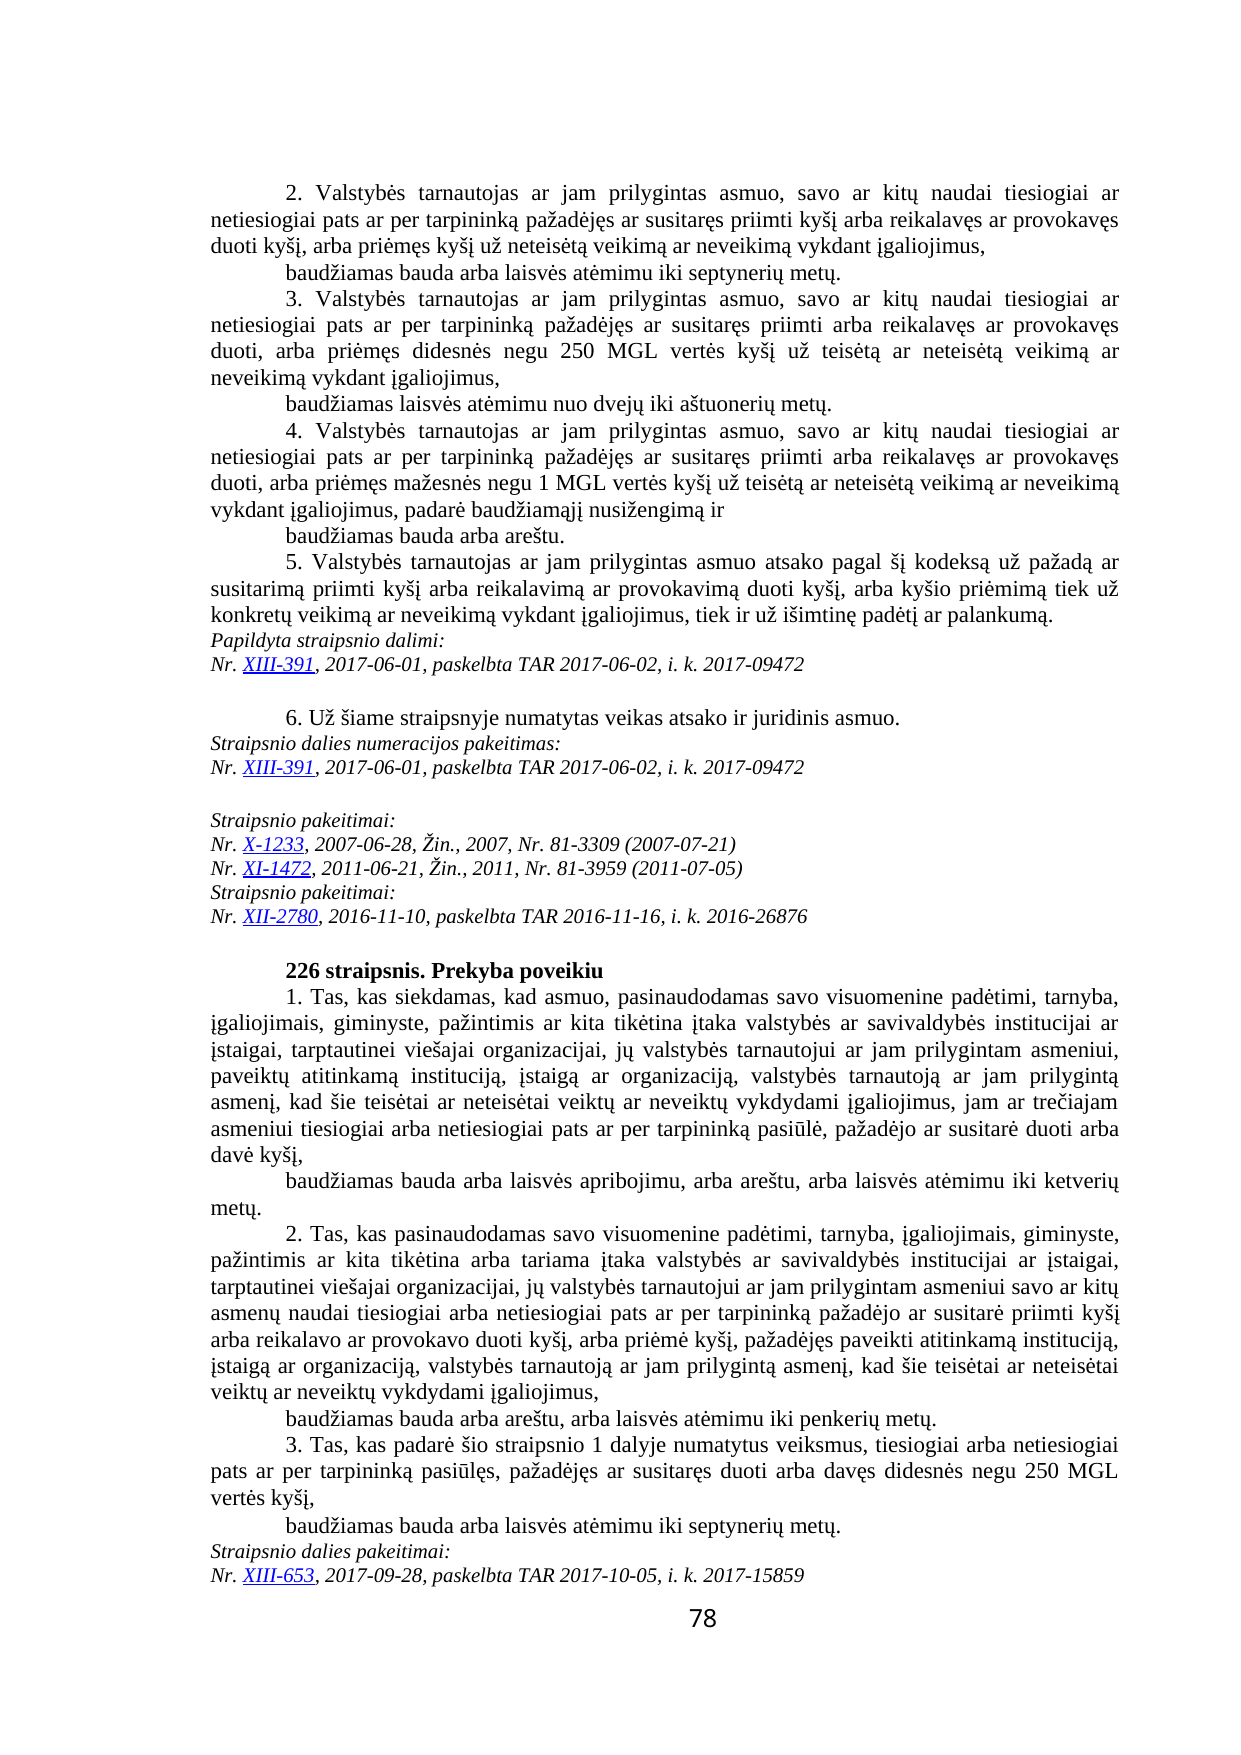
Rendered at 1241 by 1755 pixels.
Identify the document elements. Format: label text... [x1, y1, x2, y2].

text baudžiamas bauda arba laisvės atėmimu iki septynerių metų. [210, 258, 1120, 285]
text Nr. XIII-391, 2017-06-01, paskelbta TAR 2017-06-02, i. k. 2017-09472 [210, 652, 1120, 676]
text Straipsnio pakeitimai: [210, 880, 1120, 904]
text 3. Valstybės tarnautojas ar jam prilygintas asmuo, savo ar kitų naudai tiesiogiai ar netiesiogiai pats ar per tarpininką pažadėjęs ar susitaręs priimti arba reikalavęs ar provokavęs duoti, arba priėmęs didesnės negu 250 MGL vertės kyšį už teisėtą ar neteisėtą veikimą ar neveikimą vykdant įgaliojimus, [210, 285, 1120, 390]
text Straipsnio dalies numeracijos pakeitimas: [210, 731, 1120, 755]
text 3. Tas, kas padarė šio straipsnio 1 dalyje numatytus veiksmus, tiesiogiai arba netiesiogiai pats ar per tarpininką pasiūlęs, pažadėjęs ar susitaręs duoti arba davęs didesnės negu 250 MGL vertės kyšį, [210, 1431, 1120, 1510]
text baudžiamas bauda arba areštu. [210, 522, 1120, 548]
text baudžiamas bauda arba laisvės atėmimu iki septynerių metų. [210, 1510, 1120, 1539]
text 4. Valstybės tarnautojas ar jam prilygintas asmuo, savo ar kitų naudai tiesiogiai ar netiesiogiai pats ar per tarpininką pažadėjęs ar susitaręs priimti arba reikalavęs ar provokavęs duoti, arba priėmęs mažesnės negu 1 MGL vertės kyšį už teisėtą ar neteisėtą veikimą ar neveikimą vykdant įgaliojimus, padarė baudžiamąjį nusižengimą ir [210, 417, 1120, 522]
text 2. Valstybės tarnautojas ar jam prilygintas asmuo, savo ar kitų naudai tiesiogiai ar netiesiogiai pats ar per tarpininką pažadėjęs ar susitaręs priimti kyšį arba reikalavęs ar provokavęs duoti kyšį, arba priėmęs kyšį už neteisėtą veikimą ar neveikimą vykdant įgaliojimus, [210, 179, 1120, 258]
text Nr. XI-1472, 2011-06-21, Žin., 2011, Nr. 81-3959 (2011-07-05) [210, 856, 1120, 880]
text 6. Už šiame straipsnyje numatytas veikas atsako ir juridinis asmuo. [210, 704, 1120, 731]
text Papildyta straipsnio dalimi: [210, 627, 1120, 652]
text baudžiamas bauda arba areštu, arba laisvės atėmimu iki penkerių metų. [210, 1405, 1120, 1431]
text 2. Tas, kas pasinaudodamas savo visuomenine padėtimi, tarnyba, įgaliojimais, giminyste, pažintimis ar kita tikėtina arba tariama įtaka valstybės ar savivaldybės institucijai ar įstaigai, tarptautinei viešajai organizacijai, jų valstybės tarnautojui ar jam prilygintam asmeniui savo ar kitų asmenų naudai tiesiogiai arba netiesiogiai pats ar per tarpininką pažadėjo ar susitarė priimti kyšį arba reikalavo ar provokavo duoti kyšį, arba priėmė kyšį, pažadėjęs paveikti atitinkamą instituciją, įstaigą ar organizaciją, valstybės tarnautoją ar jam prilygintą asmenį, kad šie teisėtai ar neteisėtai veiktų ar neveiktų vykdydami įgaliojimus, [210, 1220, 1120, 1405]
text Nr. XII-2780, 2016-11-10, paskelbta TAR 2016-11-16, i. k. 2016-26876 [210, 904, 1120, 928]
text 1. Tas, kas siekdamas, kad asmuo, pasinaudodamas savo visuomenine padėtimi, tarnyba, įgaliojimais, giminyste, pažintimis ar kita tikėtina įtaka valstybės ar savivaldybės institucijai ar įstaigai, tarptautinei viešajai organizacijai, jų valstybės tarnautojui ar jam prilygintam asmeniui, paveiktų atitinkamą instituciją, įstaigą ar organizaciją, valstybės tarnautoją ar jam prilygintą asmenį, kad šie teisėtai ar neteisėtai veiktų ar neveiktų vykdydami įgaliojimus, jam ar trečiajam asmeniui tiesiogiai arba netiesiogiai pats ar per tarpininką pasiūlė, pažadėjo ar susitarė duoti arba davė kyšį, [210, 983, 1120, 1167]
text Nr. XIII-391, 2017-06-01, paskelbta TAR 2017-06-02, i. k. 2017-09472 [210, 755, 1120, 779]
text baudžiamas bauda arba laisvės apribojimu, arba areštu, arba laisvės atėmimu iki ketverių metų. [210, 1167, 1120, 1220]
text Straipsnio pakeitimai: [210, 808, 1120, 832]
text 226 straipsnis. Prekyba poveikiu [210, 957, 1120, 983]
text baudžiamas laisvės atėmimu nuo dvejų iki aštuonerių metų. [210, 390, 1120, 417]
text Nr. X-1233, 2007-06-28, Žin., 2007, Nr. 81-3309 (2007-07-21) [210, 832, 1120, 856]
text Nr. XIII-653, 2017-09-28, paskelbta TAR 2017-10-05, i. k. 2017-15859 [210, 1563, 1120, 1587]
text 5. Valstybės tarnautojas ar jam prilygintas asmuo atsako pagal šį kodeksą už pažadą ar susitarimą priimti kyšį arba reikalavimą ar provokavimą duoti kyšį, arba kyšio priėmimą tiek už konkretų veikimą ar neveikimą vykdant įgaliojimus, tiek ir už išimtinę padėtį ar palankumą. [210, 548, 1120, 627]
text Straipsnio dalies pakeitimai: [210, 1539, 1120, 1563]
